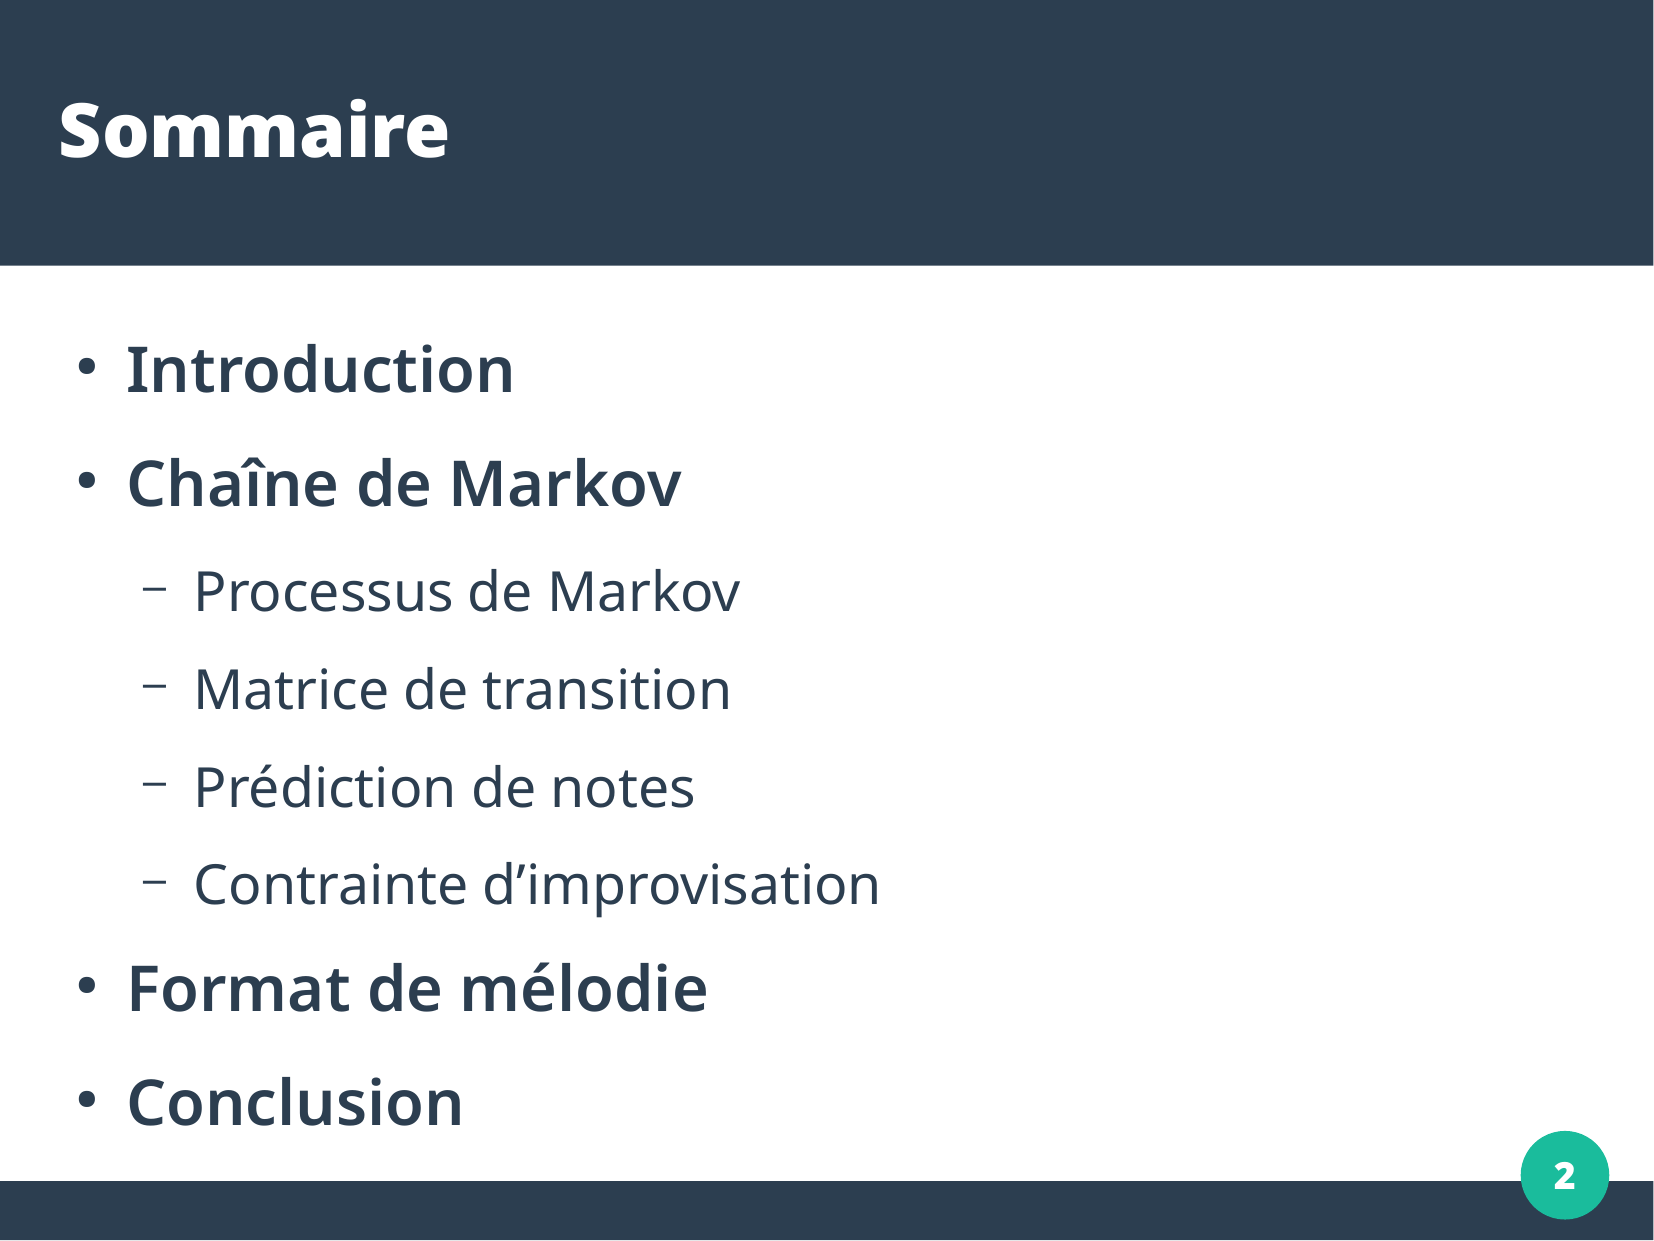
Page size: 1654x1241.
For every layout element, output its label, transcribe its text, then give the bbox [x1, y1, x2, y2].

text_box [59, 49, 1595, 207]
list Introduction Chaîne de Markov Processus de Markov Matrice de transition Prédiction de notes Contrainte d’improvisation Format de mélodie Conclusion [59, 324, 1595, 1152]
